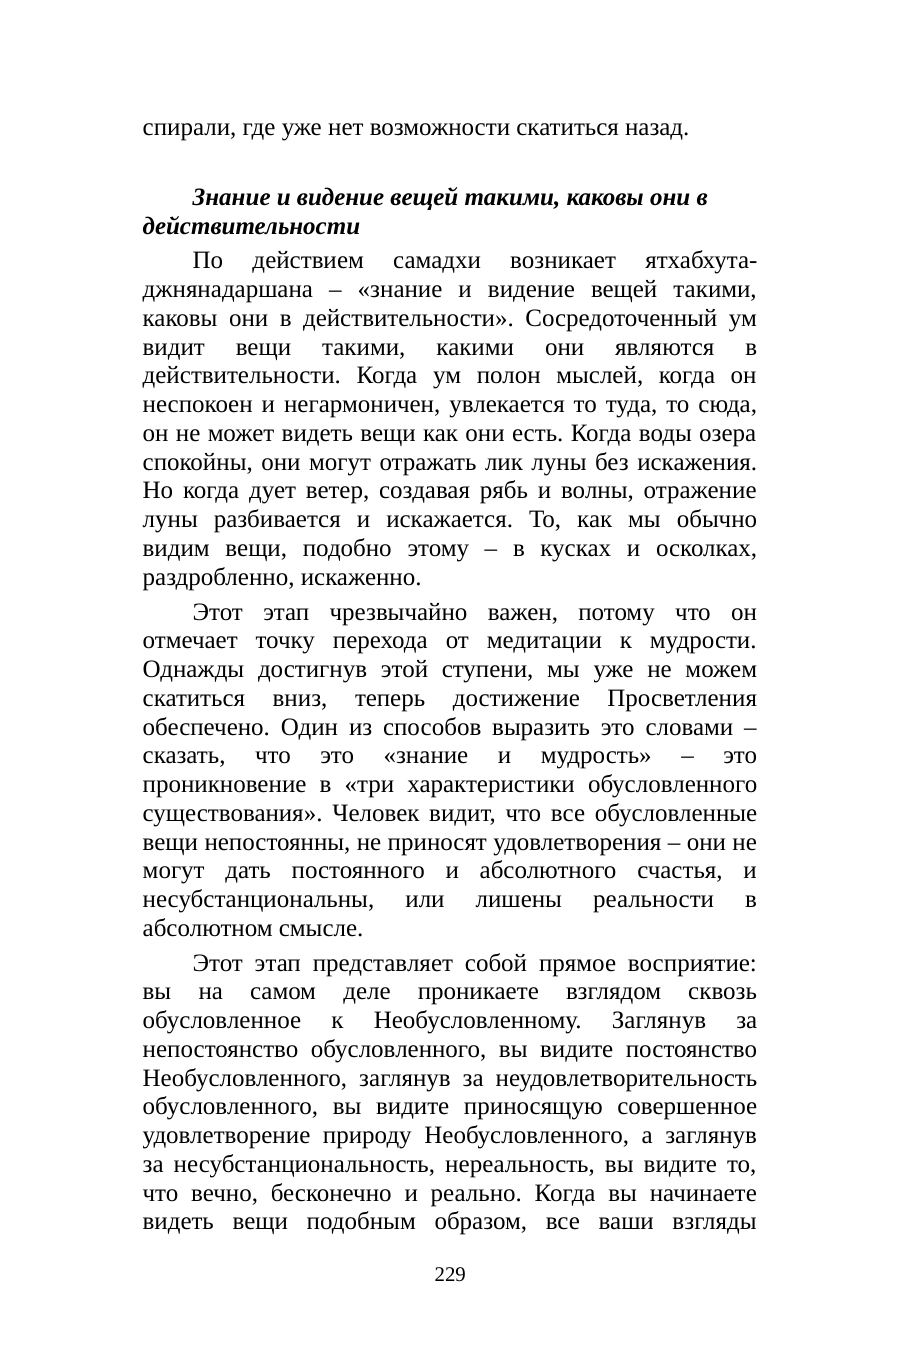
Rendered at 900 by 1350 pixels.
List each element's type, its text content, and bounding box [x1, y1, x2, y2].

text Этот этап представляет собой прямое восприятие: вы на самом деле проникаете взглядом сквозь обусловленное к Необусловленному. Заглянув за непостоянство обусловленного, вы видите постоянство Необусловленного, заглянув за неудовлетворительность обусловленного, вы видите приносящую совершенное удовлетворение природу Необусловленного, а заглянув за несубстанциональность, нереальность, вы видите то, что вечно, бесконечно и реально. Когда вы начинаете видеть вещи подобным образом, все ваши взгляды [142, 948, 757, 1235]
text спирали, где уже нет возможности скатиться назад. [142, 112, 757, 141]
text По действием самадхи возникает ятхабхута-джнянадаршана – «знание и видение вещей такими, каковы они в действительности». Сосредоточенный ум видит вещи такими, какими они являются в действительности. Когда ум полон мыслей, когда он неспокоен и негармоничен, увлекается то туда, то сюда, он не может видеть вещи как они есть. Когда воды озера спокойны, они могут отражать лик луны без искажения. Но когда дует ветер, создавая рябь и волны, отражение луны разбивается и искажается. То, как мы обычно видим вещи, подобно этому – в кусках и осколках, раздробленно, искаженно. [142, 246, 757, 591]
subtitle Знание и видение вещей такими, каковы они в действительности [142, 182, 757, 239]
text Этот этап чрезвычайно важен, потому что он отмечает точку перехода от медитации к мудрости. Однажды достигнув этой ступени, мы уже не можем скатиться вниз, теперь достижение Просветления обеспечено. Один из способов выразить это словами – сказать, что это «знание и мудрость» – это проникновение в «три характеристики обусловленного существования». Человек видит, что все обусловленные вещи непостоянны, не приносят удовлетворения – они не могут дать постоянного и абсолютного счастья, и несубстанциональны, или лишены реальности в абсолютном смысле. [142, 597, 757, 942]
